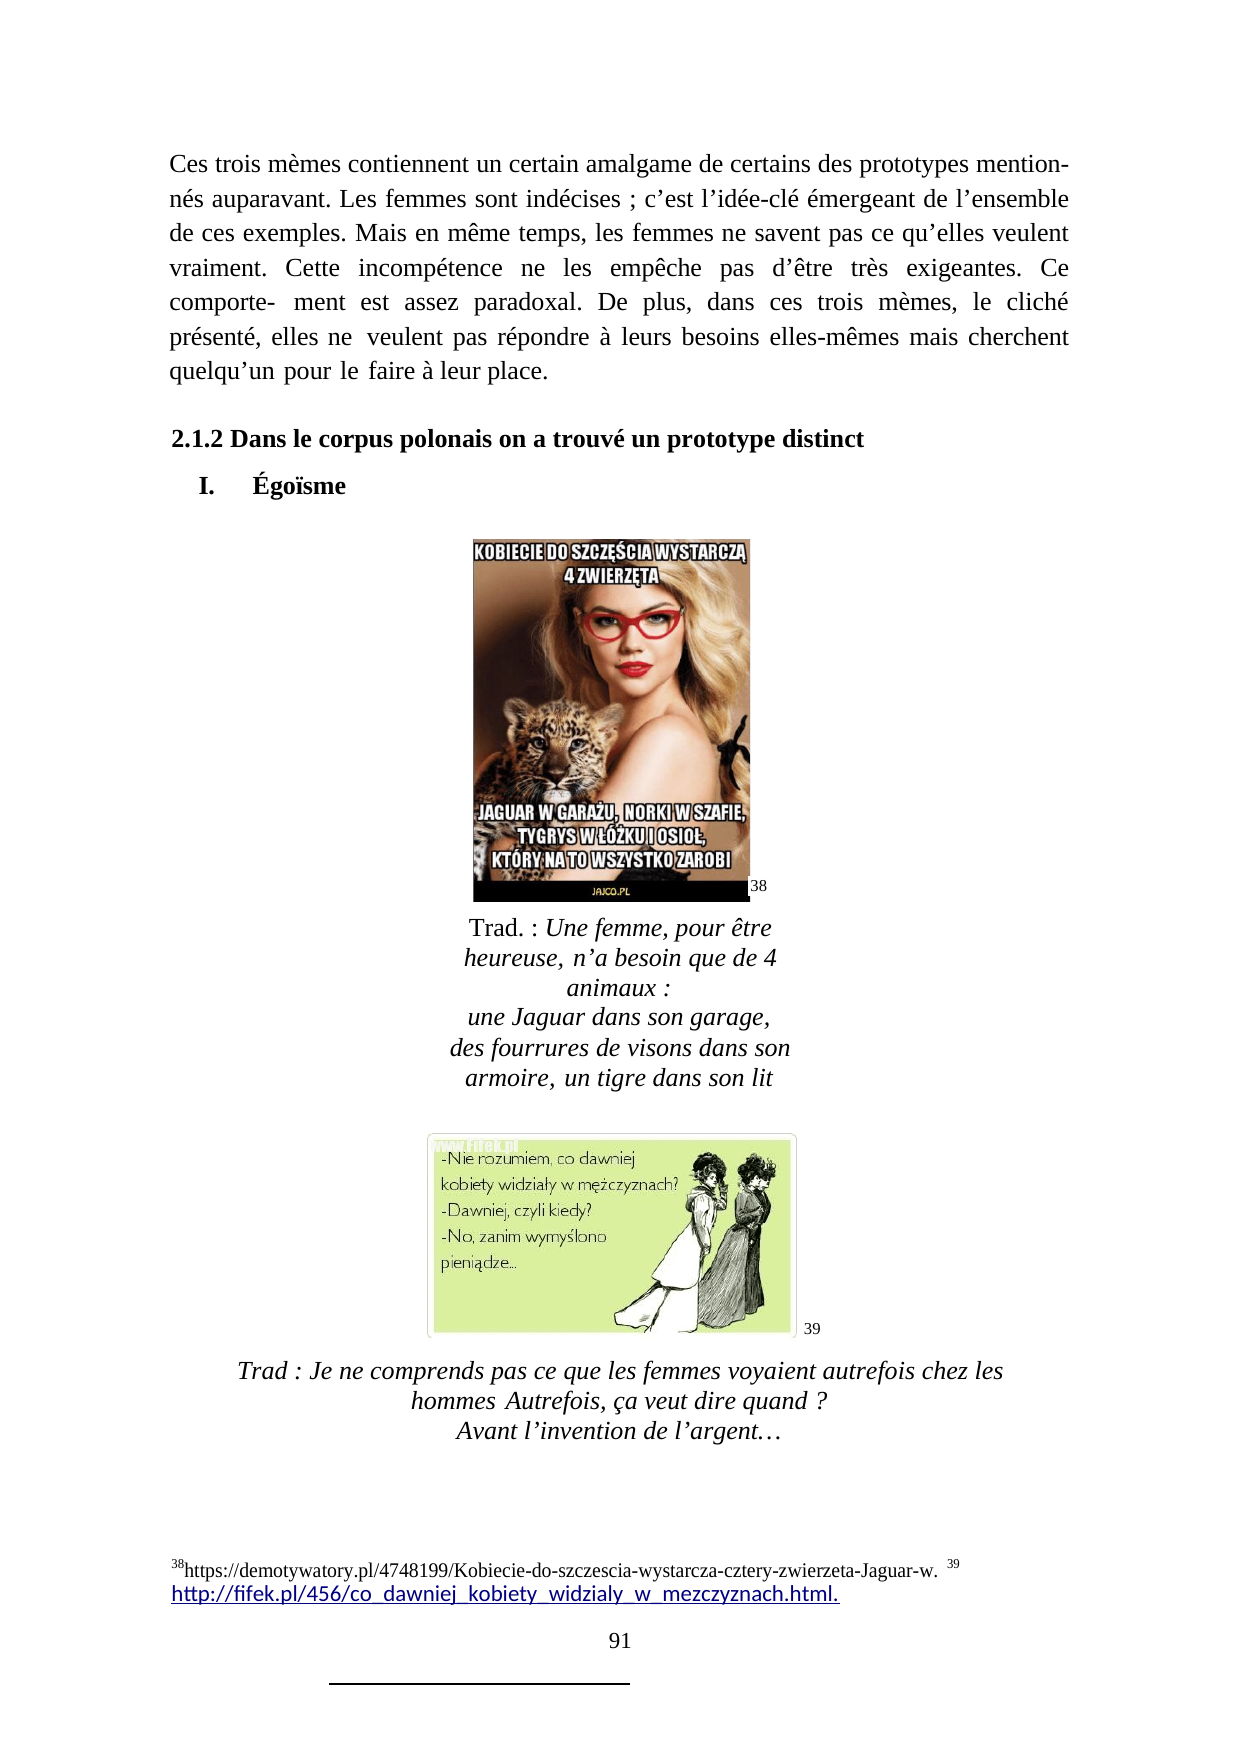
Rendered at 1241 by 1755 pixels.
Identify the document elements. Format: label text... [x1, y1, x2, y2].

text Ces trois mèmes contiennent un certain amalgame de certains des prototypes mention- nés auparavant. Les femmes sont indécises ; c’est l’idée-clé émergeant de l’ensemble de ces exemples. Mais en même temps, les femmes ne savent pas ce qu’elles veulent vraiment. Cette incompétence ne les empêche pas d’être très exigeantes. Ce comporte- ment est assez paradoxal. De plus, dans ces trois mèmes, le cliché présenté, elles ne veulent pas répondre à leurs besoins elles-mêmes mais cherchent quelqu’un pour le faire à leur place. [169, 148, 1069, 385]
text 38 [750, 876, 769, 895]
text Trad. : Une femme, pour être heureuse, n’a besoin que de 4 animaux : [415, 912, 825, 1002]
text 39 [804, 1318, 823, 1338]
text 38https://demotywatory.pl/4748199/Kobiecie-do-szczescia-wystarcza-cztery-zwierzeta-Jaguar-w. 39 http://fifek.pl/456/co_dawniej_kobiety_widzialy_w_mezczyznach.html. [171, 1558, 979, 1606]
picture [473, 539, 751, 902]
text Avant l’invention de l’argent… [189, 1415, 1051, 1445]
text I. [198, 472, 217, 500]
text 2.1.2 Dans le corpus polonais on a trouvé un prototype distinct [171, 424, 866, 453]
text Trad : Je ne comprends pas ce que les femmes voyaient autrefois chez les hommes Autrefois, ça veut dire quand ? [191, 1355, 1049, 1415]
text des fourrures de visons dans son armoire, un tigre dans son lit [401, 1032, 839, 1092]
picture [419, 1125, 804, 1345]
text Égoïsme [252, 472, 348, 500]
text 91 [609, 1628, 634, 1653]
text une Jaguar dans son garage, [399, 1002, 841, 1032]
